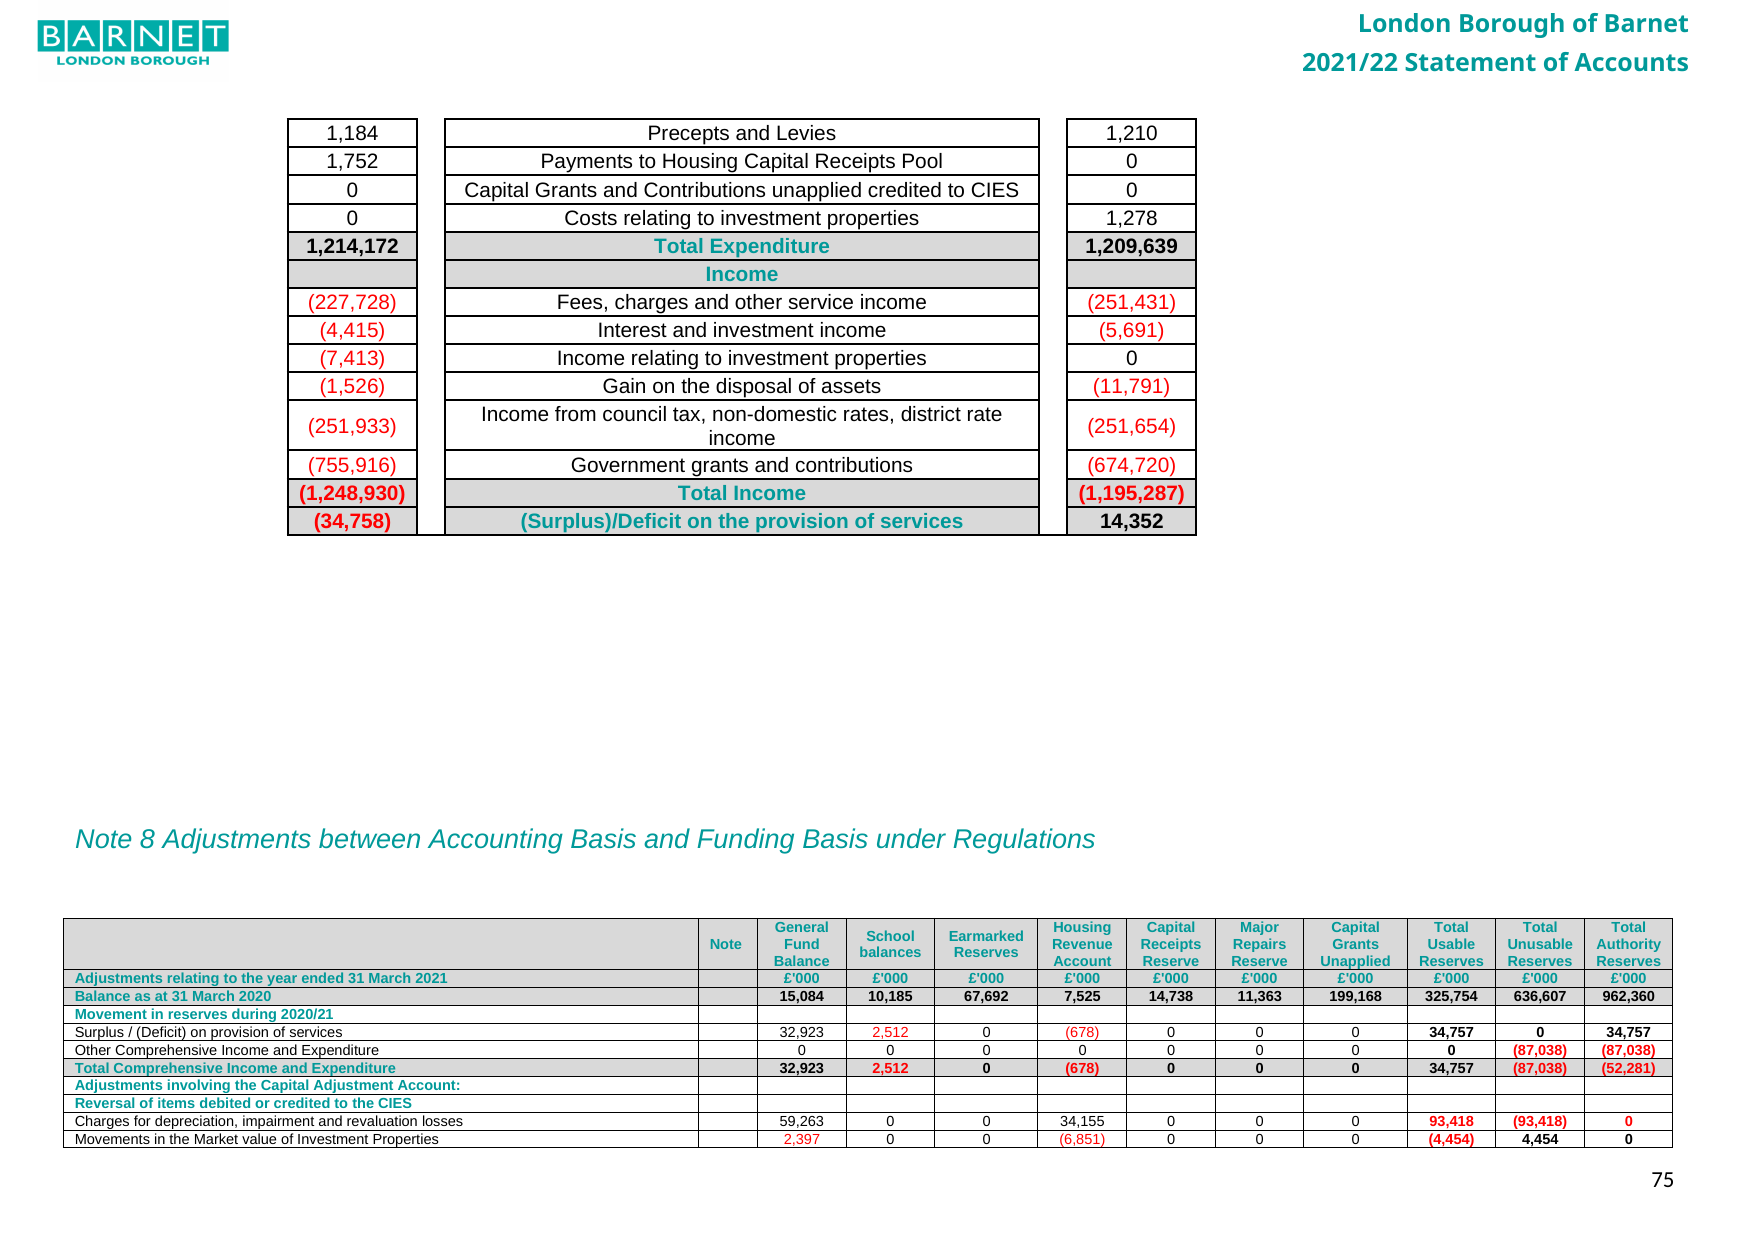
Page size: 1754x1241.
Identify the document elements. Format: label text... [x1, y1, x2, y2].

table_cell Reversal of items debited or credited to the CIES [64, 1095, 698, 1112]
table_cell [935, 1095, 1037, 1112]
table_cell [1040, 506, 1066, 534]
table_cell [418, 399, 444, 449]
table_cell 0 [1216, 1024, 1303, 1040]
table_cell (Surplus)/Deficit on the provision of services [446, 508, 1038, 534]
table_cell Government grants and contributions [446, 451, 1038, 477]
table_cell Surplus / (Deficit) on provision of services [64, 1024, 698, 1040]
table_header General Fund Balance [758, 919, 846, 969]
table_cell [1585, 1006, 1672, 1023]
table_cell [699, 1024, 757, 1040]
table_cell [847, 1006, 934, 1023]
table_cell 59,263 [758, 1113, 846, 1129]
table_cell [289, 261, 416, 287]
table_cell 32,923 [758, 1059, 846, 1076]
table_cell [1040, 174, 1066, 202]
table_header Earmarked Reserves [935, 919, 1037, 969]
table_cell 0 [1585, 1131, 1672, 1147]
table_cell [1040, 118, 1066, 146]
table_cell (11,791) [1068, 373, 1195, 399]
table_cell [1040, 231, 1066, 259]
table_cell £'000 [1216, 970, 1303, 987]
table_cell [418, 449, 444, 477]
table_cell 14,738 [1127, 988, 1215, 1005]
table_cell 11,363 [1216, 988, 1303, 1005]
table_cell Balance as at 31 March 2020 [64, 988, 698, 1005]
table_cell 0 [847, 1131, 934, 1147]
table_cell 15,084 [758, 988, 846, 1005]
table_cell [1038, 1077, 1126, 1094]
table_cell Movements in the Market value of Investment Properties [64, 1131, 698, 1147]
table_cell [1040, 478, 1066, 506]
table_cell [1304, 1095, 1407, 1112]
table_cell Interest and investment income [446, 317, 1038, 343]
table_cell [1040, 146, 1066, 174]
table_cell (6,851) [1038, 1131, 1126, 1147]
table_cell [1040, 259, 1066, 287]
table_header Note [699, 919, 757, 969]
table_cell 0 [1127, 1041, 1215, 1058]
table_cell [418, 343, 444, 371]
table_cell [1408, 1095, 1495, 1112]
table_cell 636,607 [1496, 988, 1584, 1005]
table_cell [699, 1077, 757, 1094]
table_header School balances [847, 919, 934, 969]
table_cell Payments to Housing Capital Receipts Pool [446, 148, 1038, 174]
table_cell 4,454 [1496, 1131, 1584, 1147]
table_cell [1038, 1006, 1126, 1023]
table_cell (52,281) [1585, 1059, 1672, 1076]
table_cell [418, 118, 444, 146]
table_cell [418, 259, 444, 287]
table_cell [699, 988, 757, 1005]
table_cell Fees, charges and other service income [446, 289, 1038, 315]
table_cell [1040, 315, 1066, 343]
table_cell (4,415) [289, 317, 416, 343]
table_cell [418, 506, 444, 534]
table_cell [1040, 203, 1066, 231]
table_cell £'000 [1038, 970, 1126, 987]
table_cell [1408, 1077, 1495, 1094]
table_cell 0 [1216, 1113, 1303, 1129]
table_cell 0 [935, 1113, 1037, 1129]
table_cell (251,654) [1068, 401, 1195, 449]
table_cell Other Comprehensive Income and Expenditure [64, 1041, 698, 1058]
table_cell Costs relating to investment properties [446, 205, 1038, 231]
table_cell 0 [1304, 1024, 1407, 1040]
table_cell 0 [1068, 176, 1195, 202]
table_cell 0 [1127, 1024, 1215, 1040]
table_cell 34,155 [1038, 1113, 1126, 1129]
table_cell 0 [935, 1041, 1037, 1058]
table_cell (4,454) [1408, 1131, 1495, 1147]
table_cell £'000 [1304, 970, 1407, 987]
table_cell [1040, 449, 1066, 477]
table_cell (674,720) [1068, 451, 1195, 477]
table_header [64, 919, 698, 969]
table_cell 0 [847, 1113, 934, 1129]
table_cell [699, 970, 757, 987]
table_header Major Repairs Reserve [1216, 919, 1303, 969]
table_cell [699, 1131, 757, 1147]
table_cell [699, 1041, 757, 1058]
table_cell 67,692 [935, 988, 1037, 1005]
table_cell [758, 1077, 846, 1094]
table_cell 0 [1216, 1059, 1303, 1076]
table_cell 0 [1585, 1113, 1672, 1129]
table_cell 32,923 [758, 1024, 846, 1040]
table_cell [699, 1006, 757, 1023]
table_cell (227,728) [289, 289, 416, 315]
table_cell 34,757 [1408, 1059, 1495, 1076]
table_cell [1496, 1077, 1584, 1094]
table_cell 0 [1304, 1113, 1407, 1129]
table_cell (678) [1038, 1024, 1126, 1040]
table_header Capital Grants Unapplied [1304, 919, 1407, 969]
table_cell 1,214,172 [289, 233, 416, 259]
table_cell [1304, 1006, 1407, 1023]
table_cell [1216, 1006, 1303, 1023]
table_cell 93,418 [1408, 1113, 1495, 1129]
table_cell Income from council tax, non-domestic rates, district rate income [446, 401, 1038, 449]
table_cell Total Income [446, 480, 1038, 506]
table_cell [1216, 1095, 1303, 1112]
table_cell 199,168 [1304, 988, 1407, 1005]
table_cell (87,038) [1496, 1041, 1584, 1058]
table_cell 2,397 [758, 1131, 846, 1147]
table_cell (678) [1038, 1059, 1126, 1076]
table_cell [1408, 1006, 1495, 1023]
table_cell (251,933) [289, 401, 416, 449]
table_cell [1040, 399, 1066, 449]
table_cell £'000 [1408, 970, 1495, 987]
table_cell [1496, 1095, 1584, 1112]
table_cell 0 [1408, 1041, 1495, 1058]
table_header Total Unusable Reserves [1496, 919, 1584, 969]
table_header Total Usable Reserves [1408, 919, 1495, 969]
table_cell 0 [935, 1059, 1037, 1076]
table_cell [1496, 1006, 1584, 1023]
table_cell Movement in reserves during 2020/21 [64, 1006, 698, 1023]
table_cell [699, 1095, 757, 1112]
table_cell [1127, 1006, 1215, 1023]
table_cell 2,512 [847, 1059, 934, 1076]
table_cell (1,248,930) [289, 480, 416, 506]
table_cell Gain on the disposal of assets [446, 373, 1038, 399]
table_cell [1068, 261, 1195, 287]
table_cell 34,757 [1408, 1024, 1495, 1040]
table_cell 1,184 [289, 120, 416, 146]
table_cell [1040, 287, 1066, 315]
table_cell 0 [1127, 1059, 1215, 1076]
table_cell 325,754 [1408, 988, 1495, 1005]
table_cell 0 [1127, 1131, 1215, 1147]
table_cell 14,352 [1068, 508, 1195, 534]
table_cell [1585, 1095, 1672, 1112]
table_cell 0 [1127, 1113, 1215, 1129]
table_cell 10,185 [847, 988, 934, 1005]
table_cell £'000 [847, 970, 934, 987]
table_cell [418, 231, 444, 259]
table_cell [847, 1077, 934, 1094]
table_cell £'000 [1127, 970, 1215, 987]
table_cell (5,691) [1068, 317, 1195, 343]
table_cell Adjustments relating to the year ended 31 March 2021 [64, 970, 698, 987]
table_cell 0 [1068, 345, 1195, 371]
table_cell (34,758) [289, 508, 416, 534]
table_cell 1,752 [289, 148, 416, 174]
table_cell [418, 203, 444, 231]
table_cell 0 [289, 205, 416, 231]
table_cell 2,512 [847, 1024, 934, 1040]
table_cell Total Expenditure [446, 233, 1038, 259]
table_cell 0 [1496, 1024, 1584, 1040]
table_cell 0 [1304, 1059, 1407, 1076]
table_cell 0 [1038, 1041, 1126, 1058]
table_cell [758, 1006, 846, 1023]
table_cell 0 [289, 176, 416, 202]
table_cell (87,038) [1496, 1059, 1584, 1076]
table_cell 0 [1304, 1131, 1407, 1147]
table_cell (87,038) [1585, 1041, 1672, 1058]
table_cell [418, 371, 444, 399]
table_cell [418, 174, 444, 202]
table_cell [847, 1095, 934, 1112]
table_cell 34,757 [1585, 1024, 1672, 1040]
table_cell [1038, 1095, 1126, 1112]
table_cell [418, 478, 444, 506]
table_cell Total Comprehensive Income and Expenditure [64, 1059, 698, 1076]
table_header Housing Revenue Account [1038, 919, 1126, 969]
table_cell 7,525 [1038, 988, 1126, 1005]
table_cell 962,360 [1585, 988, 1672, 1005]
table_cell 1,209,639 [1068, 233, 1195, 259]
table_cell £'000 [1585, 970, 1672, 987]
table_cell (755,916) [289, 451, 416, 477]
table_cell Income relating to investment properties [446, 345, 1038, 371]
table_cell 0 [758, 1041, 846, 1058]
table_header Total Authority Reserves [1585, 919, 1672, 969]
table_cell (93,418) [1496, 1113, 1584, 1129]
table_cell Adjustments involving the Capital Adjustment Account: [64, 1077, 698, 1094]
table_header Capital Receipts Reserve [1127, 919, 1215, 969]
table_cell £'000 [1496, 970, 1584, 987]
table_cell £'000 [758, 970, 846, 987]
table_cell 0 [1216, 1131, 1303, 1147]
table_cell [1040, 343, 1066, 371]
table_cell [1585, 1077, 1672, 1094]
table_cell 0 [1216, 1041, 1303, 1058]
table_cell (7,413) [289, 345, 416, 371]
table_cell [935, 1006, 1037, 1023]
table_cell 1,278 [1068, 205, 1195, 231]
table_cell £'000 [935, 970, 1037, 987]
table_cell (1,526) [289, 373, 416, 399]
table_cell 1,210 [1068, 120, 1195, 146]
table_cell [418, 146, 444, 174]
table_cell Precepts and Levies [446, 120, 1038, 146]
table_cell [935, 1077, 1037, 1094]
table_cell [1040, 371, 1066, 399]
table_cell [699, 1113, 757, 1129]
table_cell [1216, 1077, 1303, 1094]
table_cell 0 [847, 1041, 934, 1058]
table_cell [1127, 1077, 1215, 1094]
table_cell Income [446, 261, 1038, 287]
table_cell 0 [1068, 148, 1195, 174]
table_cell (1,195,287) [1068, 480, 1195, 506]
table_cell 0 [1304, 1041, 1407, 1058]
subtitle Note 8 Adjustments between Accounting Basis and Funding Basis under Regulations [75, 823, 1689, 854]
table_cell [418, 315, 444, 343]
table_cell 0 [935, 1131, 1037, 1147]
table_cell [418, 287, 444, 315]
table_cell Capital Grants and Contributions unapplied credited to CIES [446, 176, 1038, 202]
table_cell [1304, 1077, 1407, 1094]
table_cell [758, 1095, 846, 1112]
table_cell Charges for depreciation, impairment and revaluation losses [64, 1113, 698, 1129]
table_cell (251,431) [1068, 289, 1195, 315]
table_cell [699, 1059, 757, 1076]
table_cell 0 [935, 1024, 1037, 1040]
table_cell [1127, 1095, 1215, 1112]
